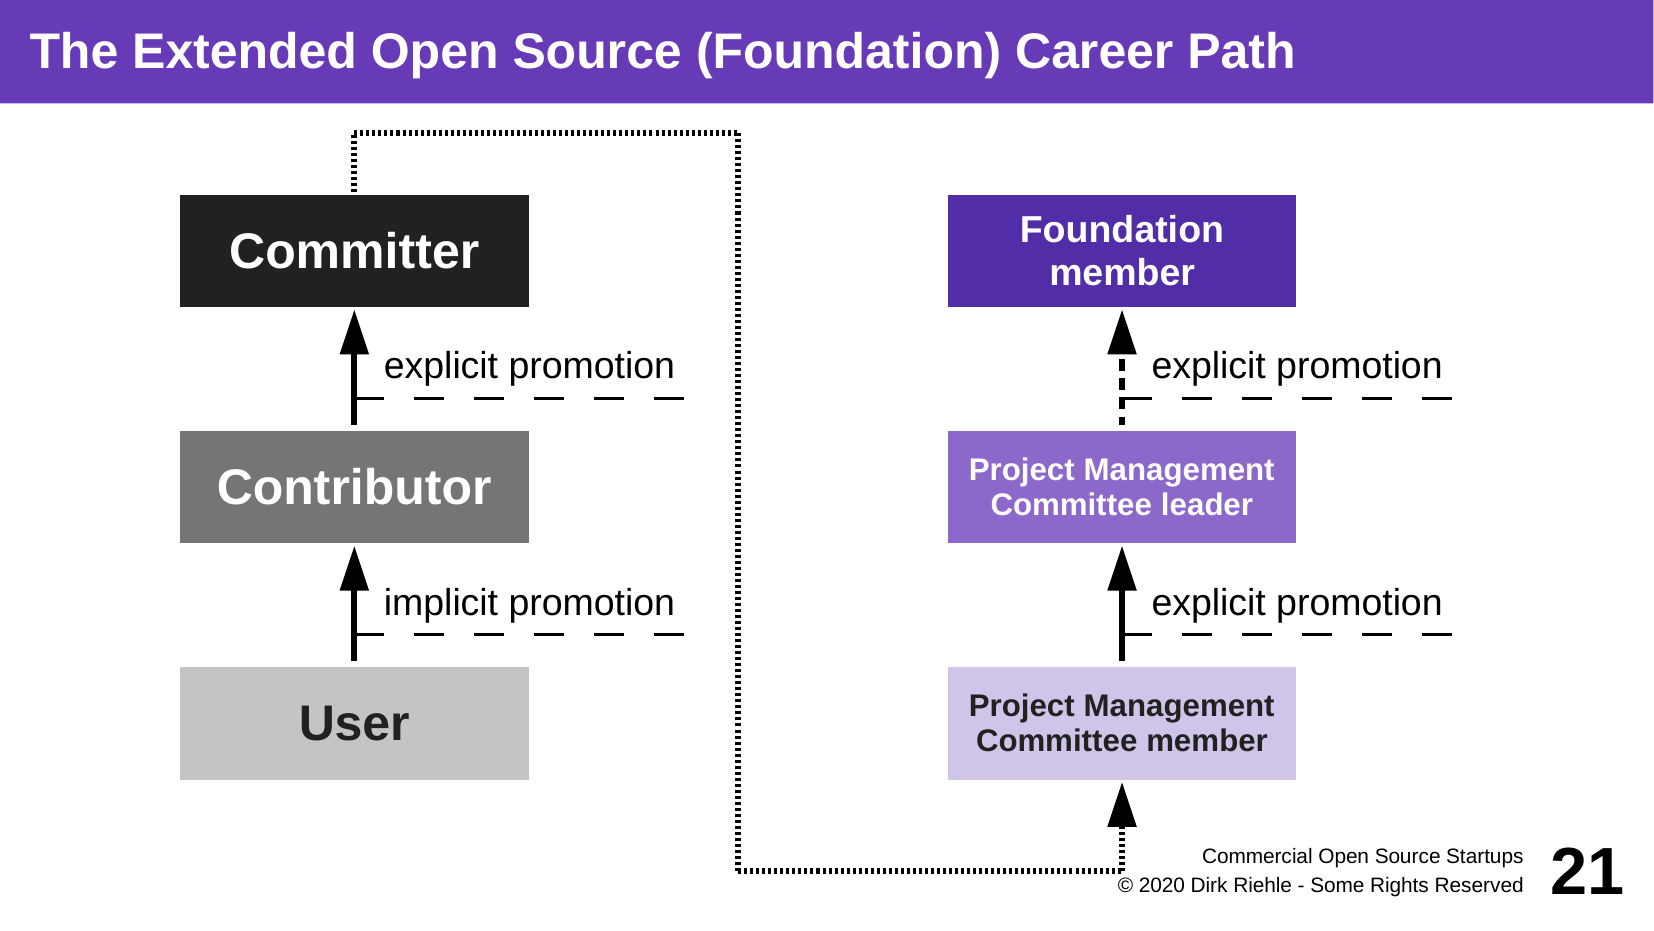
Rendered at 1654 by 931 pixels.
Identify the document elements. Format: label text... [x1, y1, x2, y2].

title The Extended Open Source (Foundation) Career Path [0, 0, 1654, 104]
text_box Committer [177, 191, 532, 311]
text_box Contributor [177, 428, 532, 547]
text_box Project Management Committee leader [944, 428, 1300, 547]
text_box explicit promotion [1122, 310, 1477, 399]
text_box Foundation member [944, 191, 1300, 311]
text_box implicit promotion [354, 546, 709, 635]
text_box explicit promotion [1122, 546, 1477, 635]
text_box explicit promotion [354, 310, 709, 399]
text_box User [177, 664, 532, 783]
text_box Project Management Committee member [944, 664, 1300, 783]
